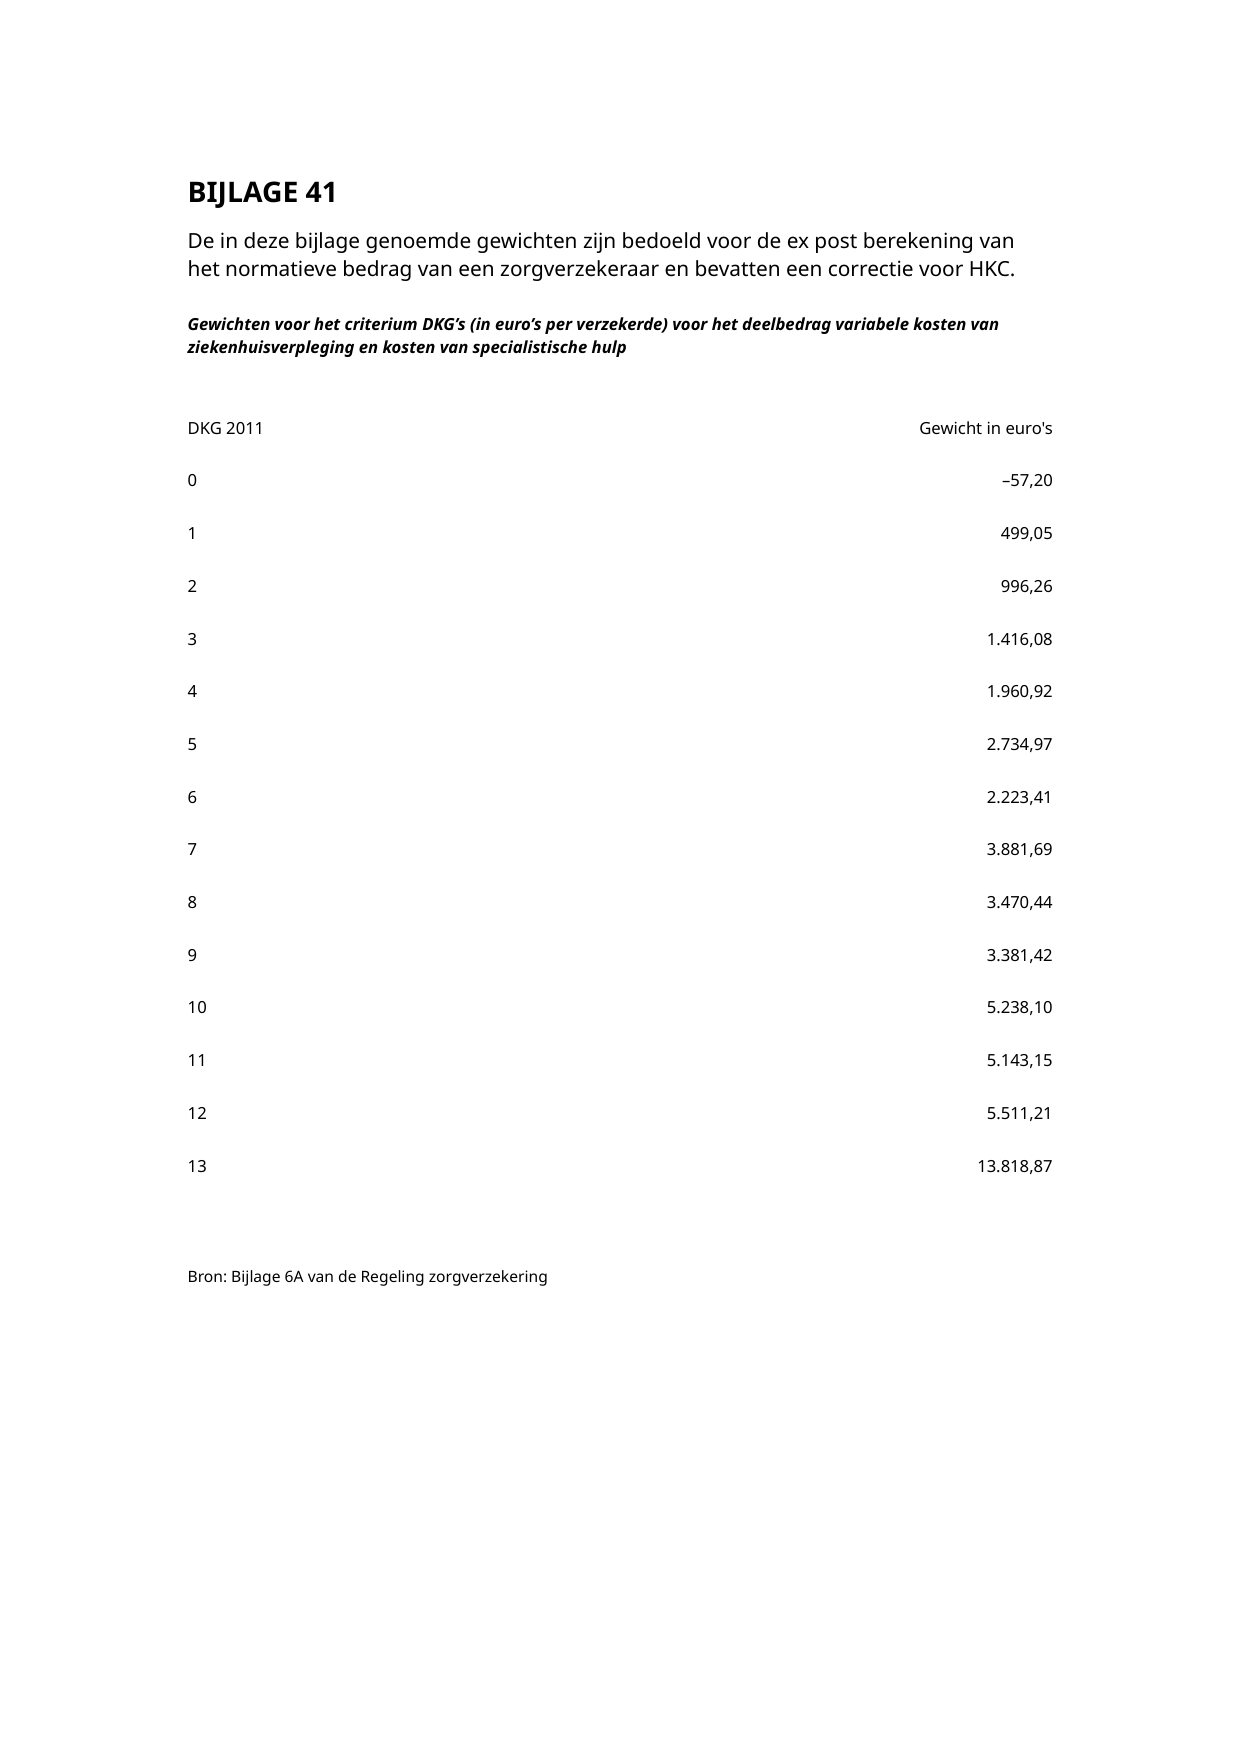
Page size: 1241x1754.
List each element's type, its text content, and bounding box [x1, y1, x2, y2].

table_cell 6 [188, 785, 620, 838]
table_cell 7 [188, 838, 620, 891]
table_cell 3.881,69 [620, 838, 1053, 891]
table_cell 11 [188, 1049, 620, 1102]
table_cell 3.381,42 [620, 944, 1053, 996]
table_cell 2.223,41 [620, 785, 1053, 838]
subtitle BIJLAGE 41 [187, 172, 1053, 211]
table_cell 12 [188, 1102, 620, 1154]
table_cell 3 [188, 627, 620, 680]
text De in deze bijlage genoemde gewichten zijn bedoeld voor de ex post berekening van het normatieve bedrag van een zorgverzekeraar en bevatten een correctie voor HKC. [187, 226, 1053, 283]
table_cell 13 [188, 1154, 620, 1207]
table_header Gewicht in euro's [620, 416, 1053, 469]
table_cell 5 [188, 733, 620, 785]
text Bron: Bijlage 6A van de Regeling zorgverzekering [187, 1265, 1053, 1287]
table_cell 499,05 [620, 522, 1053, 574]
table_cell 1.416,08 [620, 627, 1053, 680]
table_cell 996,26 [620, 575, 1053, 627]
table_cell 2.734,97 [620, 733, 1053, 785]
table_cell 5.143,15 [620, 1049, 1053, 1102]
table_cell 8 [188, 891, 620, 943]
table_cell 4 [188, 680, 620, 733]
table_cell 13.818,87 [620, 1154, 1053, 1207]
table_cell 1.960,92 [620, 680, 1053, 733]
table_header DKG 2011 [188, 416, 620, 469]
table_cell 5.238,10 [620, 996, 1053, 1049]
table_cell 10 [188, 996, 620, 1049]
table_cell –57,20 [620, 469, 1053, 522]
table_cell 1 [188, 522, 620, 574]
table_cell 9 [188, 944, 620, 996]
table_cell 3.470,44 [620, 891, 1053, 943]
table_cell 0 [188, 469, 620, 522]
table_cell 2 [188, 575, 620, 627]
table_cell 5.511,21 [620, 1102, 1053, 1154]
text Gewichten voor het criterium DKG’s (in euro’s per verzekerde) voor het deelbedrag variabele kosten van ziekenhuisverpleging en kosten van specialistische hulp [187, 313, 1053, 358]
